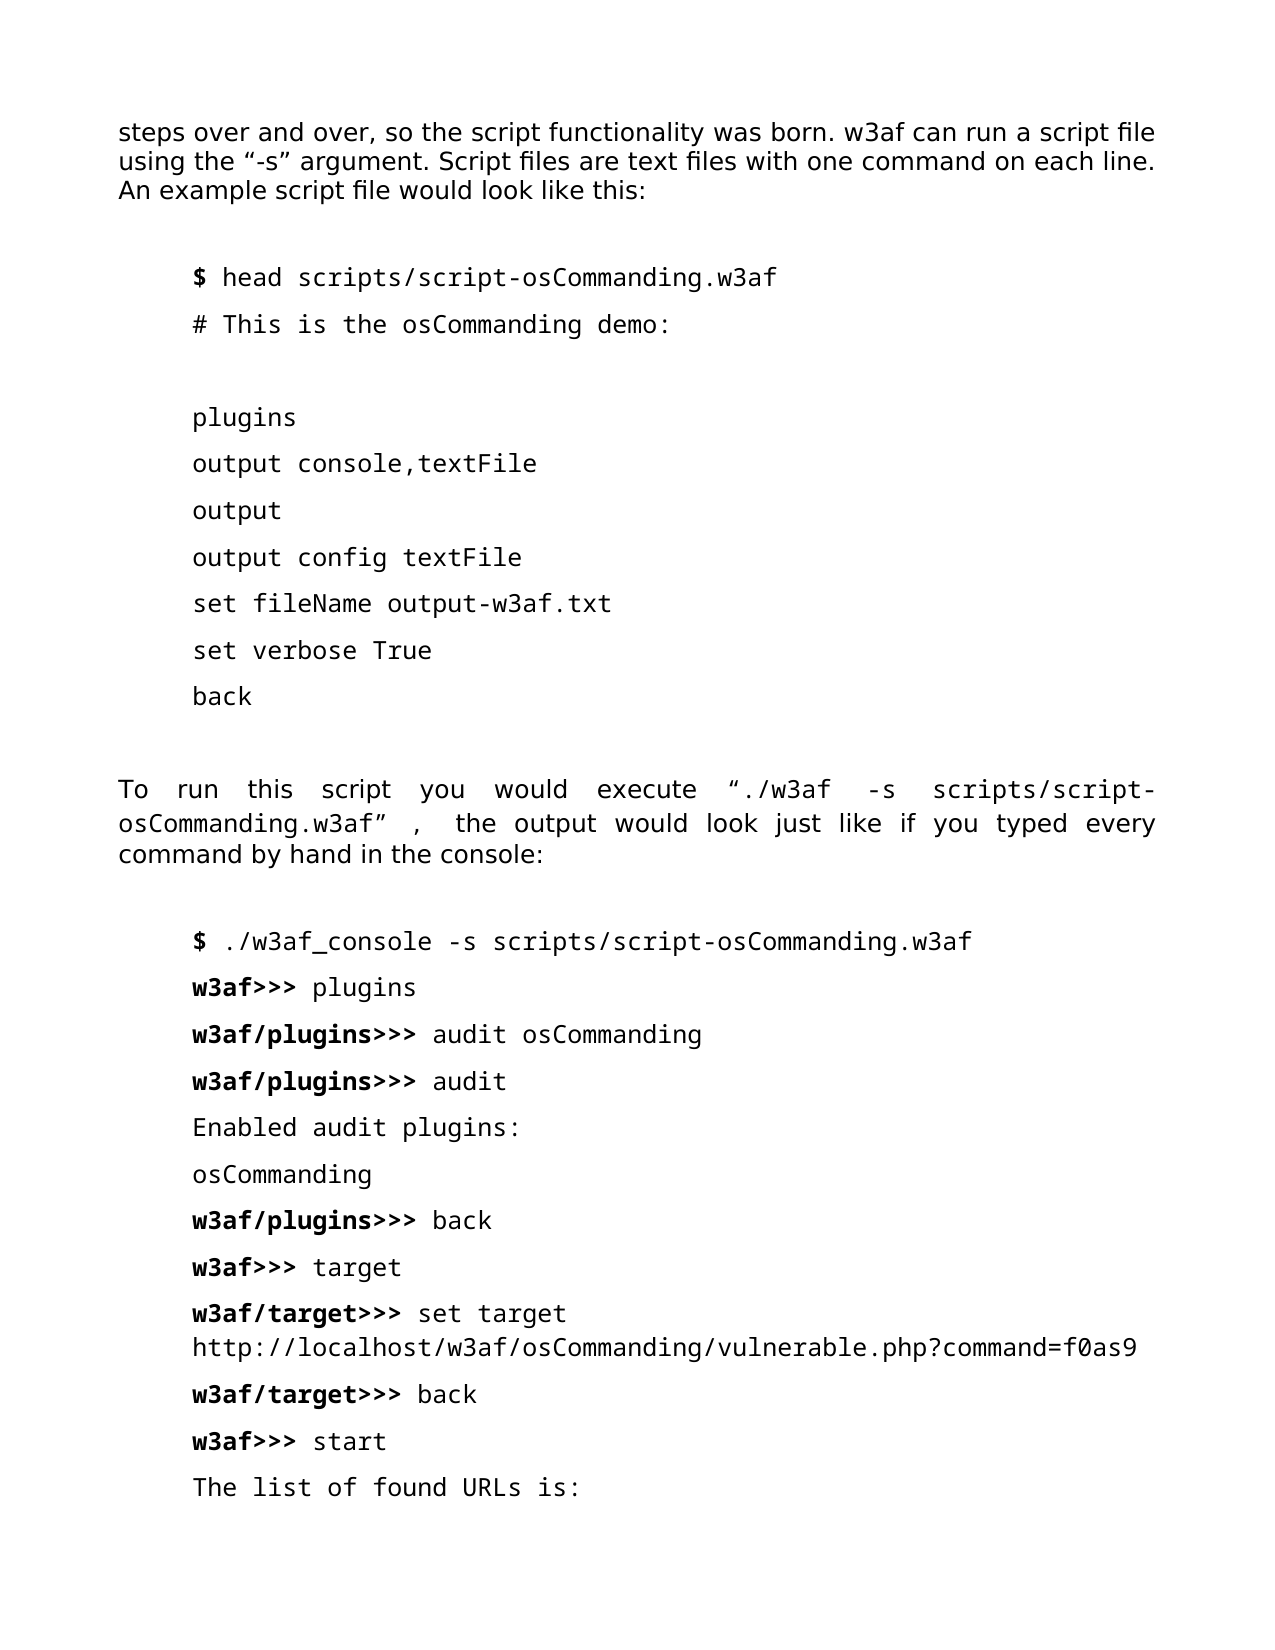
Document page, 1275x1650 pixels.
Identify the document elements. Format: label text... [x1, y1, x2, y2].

text w3af/target>>> back [192, 1377, 1157, 1411]
text back [192, 679, 1157, 713]
text set verbose True [192, 632, 1157, 666]
text output [192, 493, 1157, 527]
text plugins [192, 399, 1157, 433]
text To run this script you would execute “./w3af -s scripts/script-osCommanding.w3af” , the output would look just like if you typed every command by hand in the console: [118, 772, 1157, 869]
text output config textFile [192, 539, 1157, 573]
text w3af>>> target [192, 1249, 1157, 1283]
text # This is the osCommanding demo: [192, 306, 1157, 340]
text The list of found URLs is: [192, 1470, 1157, 1504]
text Enabled audit plugins: [192, 1110, 1157, 1144]
text w3af/plugins>>> audit [192, 1063, 1157, 1097]
text osCommanding [192, 1156, 1157, 1190]
text output console,textFile [192, 446, 1157, 480]
text w3af>>> plugins [192, 970, 1157, 1004]
text set fileName output-w3af.txt [192, 586, 1157, 620]
text w3af/plugins>>> audit osCommanding [192, 1017, 1157, 1051]
text w3af/target>>> set target http://localhost/w3af/osCommanding/vulnerable.php?command=f0as9 [192, 1296, 1157, 1364]
text $ head scripts/script-osCommanding.w3af [192, 260, 1157, 294]
text w3af/plugins>>> back [192, 1203, 1157, 1237]
text w3af>>> start [192, 1423, 1157, 1457]
text $ ./w3af_console -s scripts/script-osCommanding.w3af [192, 923, 1157, 957]
text steps over and over, so the script functionality was born. w3af can run a script file using the “-s” argument. Script files are text files with one command on each line. An example script file would look like this: [118, 118, 1157, 206]
